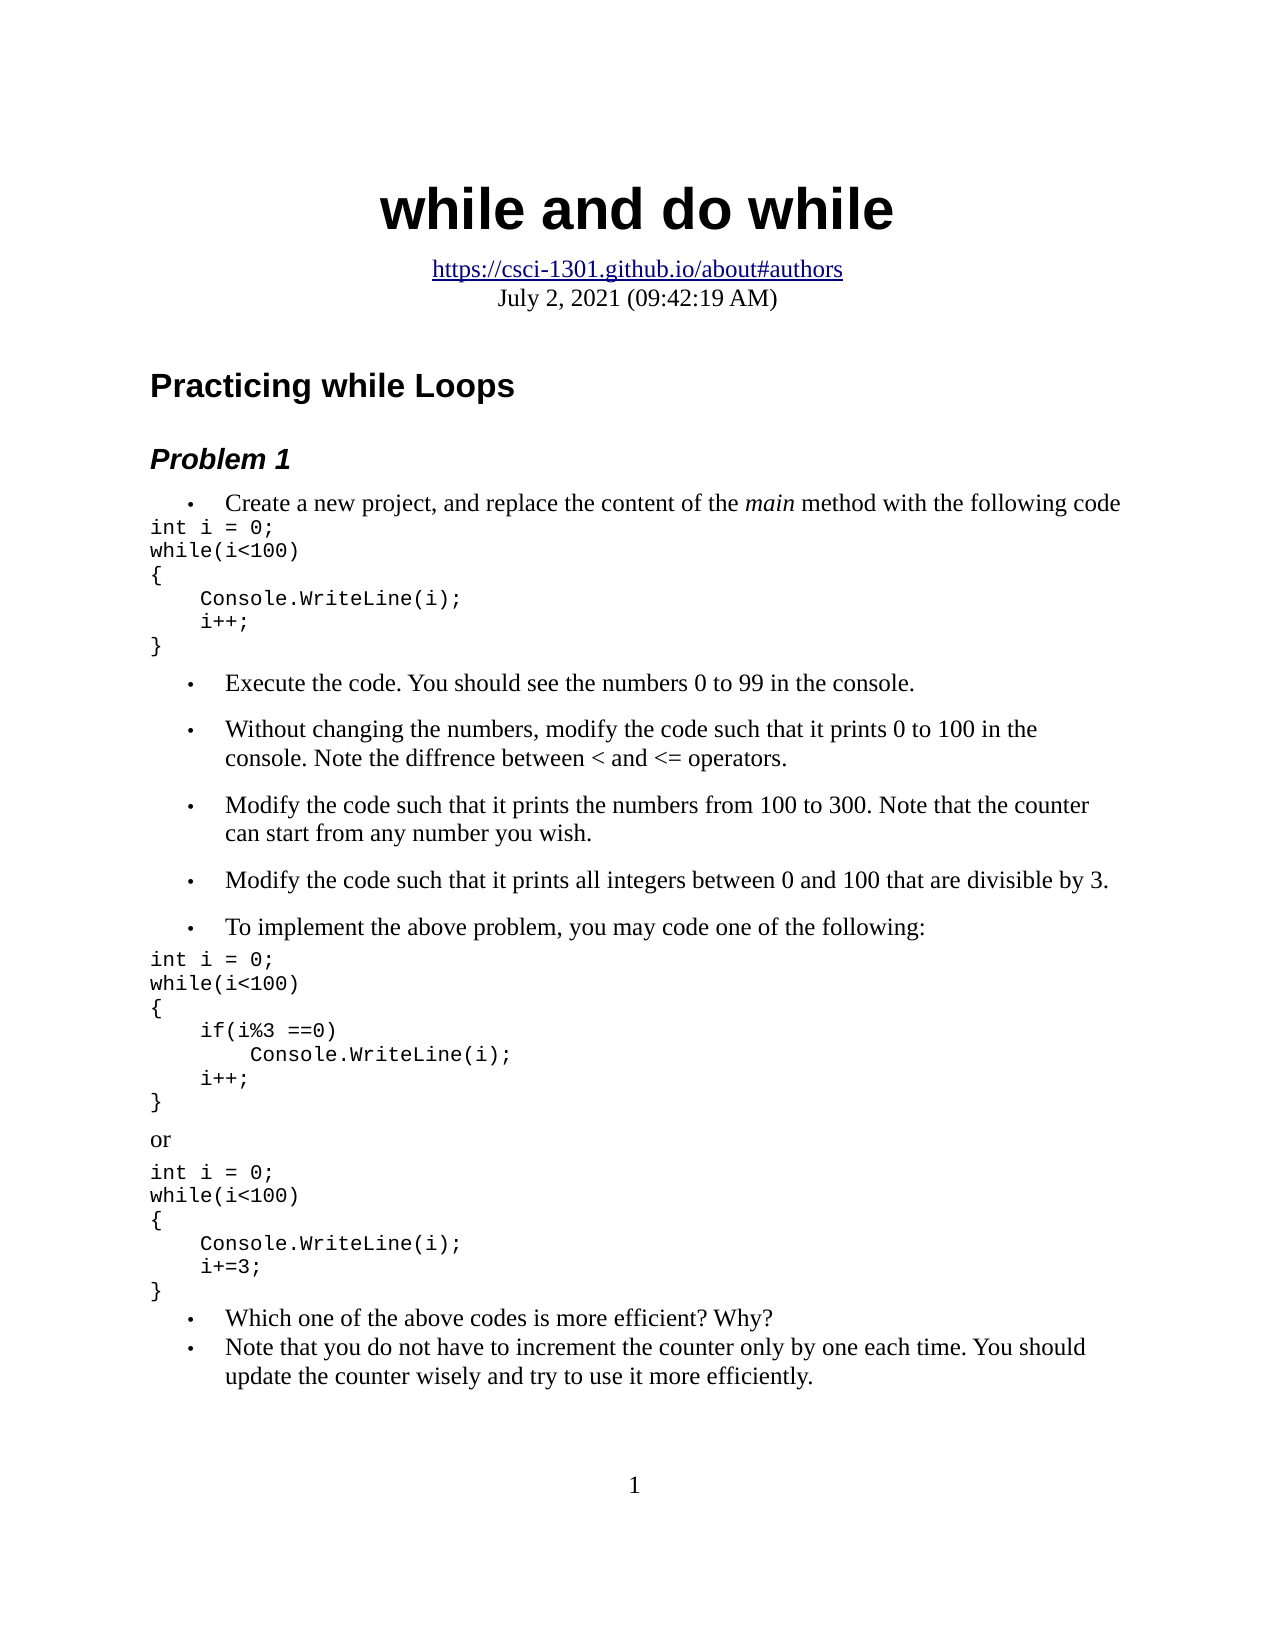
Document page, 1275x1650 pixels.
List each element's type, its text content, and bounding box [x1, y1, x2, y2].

subtitle Practicing while Loops [150, 366, 1125, 404]
text i++; [150, 1068, 1125, 1091]
text } [150, 1091, 1125, 1115]
text Console.WriteLine(i); [150, 1233, 1125, 1256]
text int i = 0; [150, 949, 1125, 973]
text July 2, 2021 (09:42:19 AM) [150, 283, 1125, 312]
text Console.WriteLine(i); [150, 588, 1125, 611]
title while and do while [150, 175, 1125, 242]
list To implement the above problem, you may code one of the following: [187, 912, 1125, 941]
text https://csci-1301.github.io/about#authors [150, 254, 1125, 283]
list Create a new project, and replace the content of the main method with the following code [187, 488, 1125, 517]
text Console.WriteLine(i); [150, 1044, 1125, 1068]
text while(i<100) [150, 540, 1125, 564]
text { [150, 1209, 1125, 1233]
list Execute the code. You should see the numbers 0 to 99 in the console. [187, 668, 1125, 696]
text { [150, 997, 1125, 1020]
text int i = 0; [150, 1162, 1125, 1185]
text } [150, 1280, 1125, 1303]
list Which one of the above codes is more efficient? Why? [187, 1303, 1125, 1332]
text or [150, 1124, 1125, 1153]
text i++; [150, 611, 1125, 635]
subtitle Problem 1 [150, 442, 1125, 476]
text if(i%3 ==0) [150, 1020, 1125, 1044]
text } [150, 635, 1125, 659]
text while(i<100) [150, 1185, 1125, 1209]
list Modify the code such that it prints the numbers from 100 to 300. Note that the counter can start from any number you wish. [187, 790, 1125, 847]
text i+=3; [150, 1256, 1125, 1280]
text { [150, 564, 1125, 588]
list Note that you do not have to increment the counter only by one each time. You should update the counter wisely and try to use it more efficiently. [187, 1332, 1125, 1390]
list Modify the code such that it prints all integers between 0 and 100 that are divisible by 3. [187, 865, 1125, 894]
list Without changing the numbers, modify the code such that it prints 0 to 100 in the console. Note the diffrence between < and <= operators. [187, 714, 1125, 772]
text int i = 0; [150, 517, 1125, 540]
text while(i<100) [150, 973, 1125, 997]
